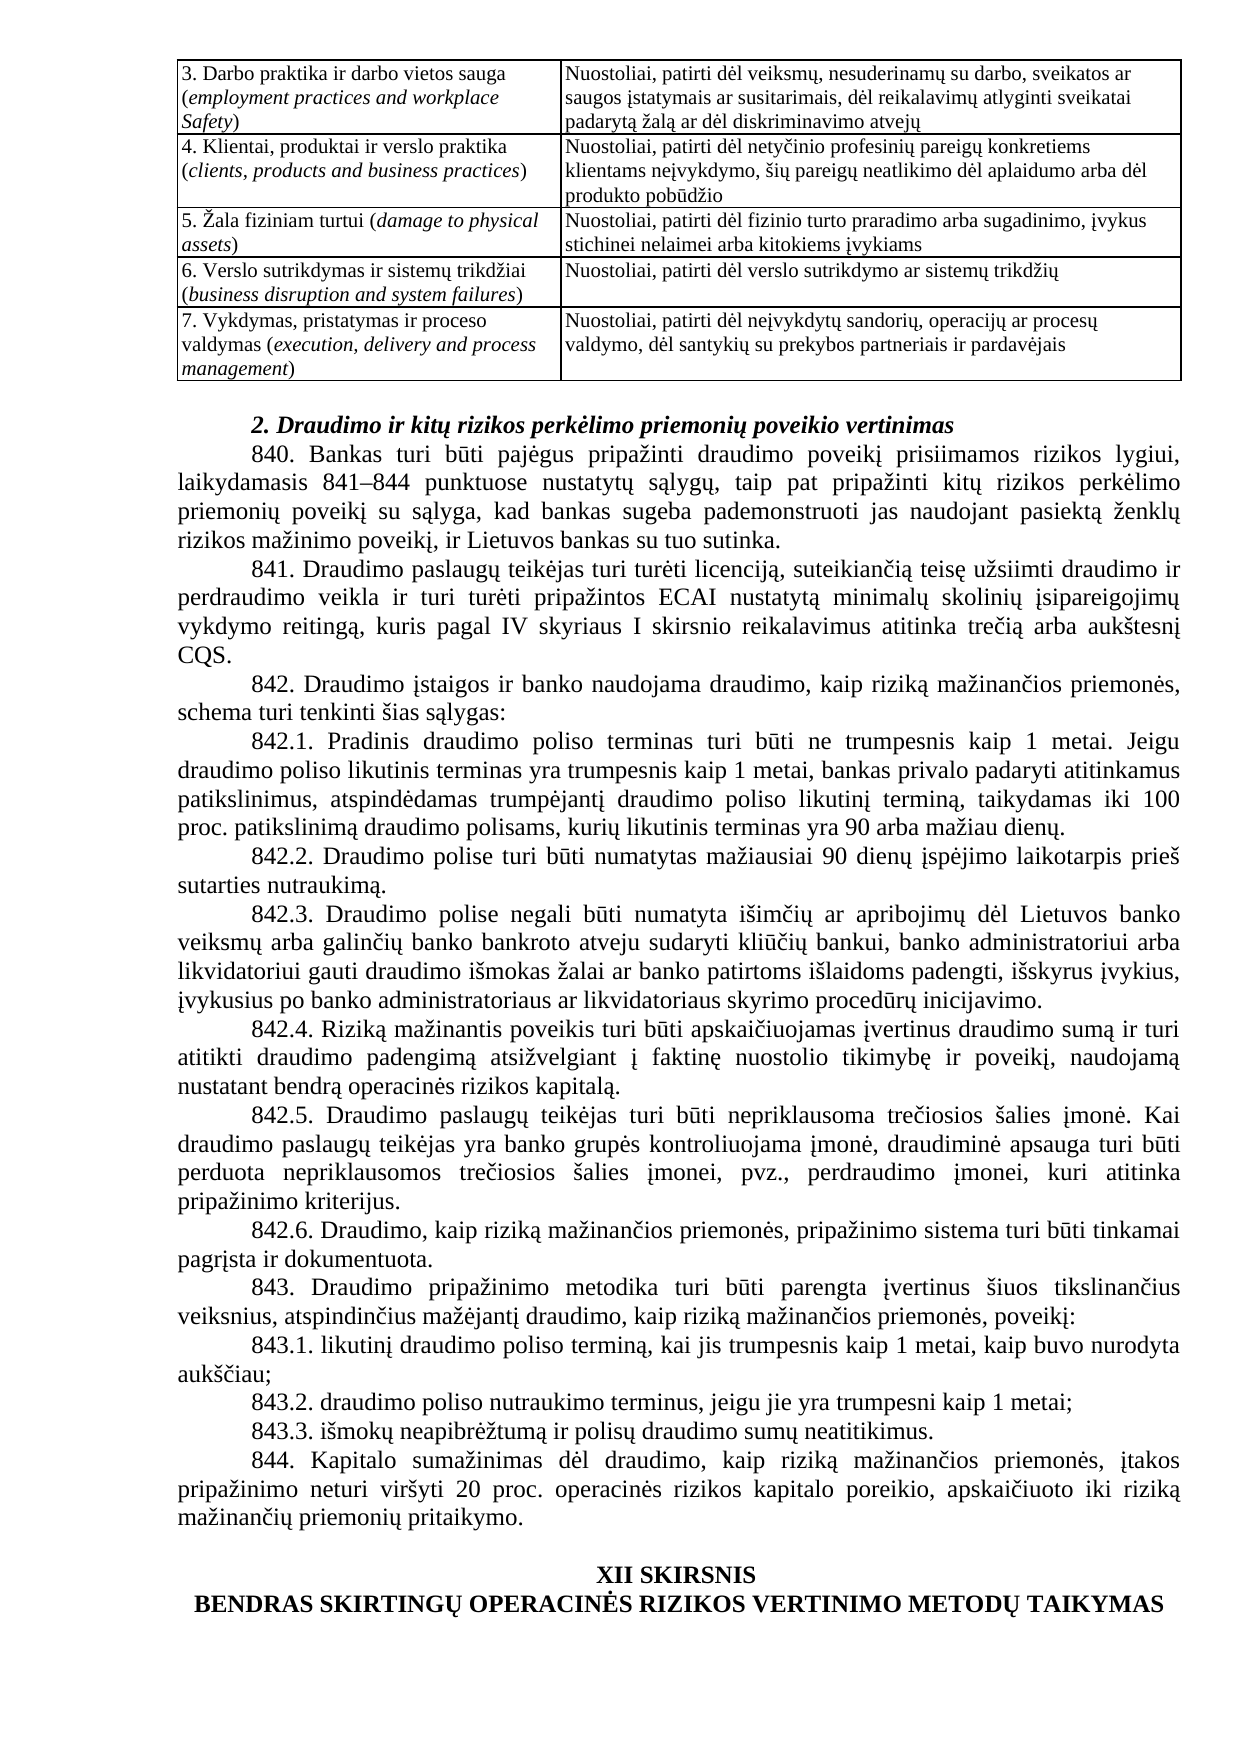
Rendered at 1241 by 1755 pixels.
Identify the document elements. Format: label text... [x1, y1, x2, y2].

text XII SKIRSNIS [177, 1560, 1181, 1589]
text 842.1. Pradinis draudimo poliso terminas turi būti ne trumpesnis kaip 1 metai. Jeigu draudimo poliso likutinis terminas yra trumpesnis kaip 1 metai, bankas privalo padaryti atitinkamus patikslinimus, atspindėdamas trumpėjantį draudimo poliso likutinį terminą, taikydamas iki 100 proc. patikslinimą draudimo polisams, kurių likutinis terminas yra 90 arba mažiau dienų. [177, 726, 1181, 841]
text 843. Draudimo pripažinimo metodika turi būti parengta įvertinus šiuos tikslinančius veiksnius, atspindinčius mažėjantį draudimo, kaip riziką mažinančios priemonės, poveikį: [177, 1272, 1181, 1330]
table_cell Nuostoliai, patirti dėl verslo sutrikdymo ar sistemų trikdžių [562, 258, 1180, 306]
text 842. Draudimo įstaigos ir banko naudojama draudimo, kaip riziką mažinančios priemonės, schema turi tenkinti šias sąlygas: [177, 669, 1181, 726]
text 843.3. išmokų neapibrėžtumą ir polisų draudimo sumų neatitikimus. [177, 1416, 1181, 1445]
text 844. Kapitalo sumažinimas dėl draudimo, kaip riziką mažinančios priemonės, įtakos pripažinimo neturi viršyti 20 proc. operacinės rizikos kapitalo poreikio, apskaičiuoto iki riziką mažinančių priemonių pritaikymo. [177, 1445, 1181, 1531]
text 843.2. draudimo poliso nutraukimo terminus, jeigu jie yra trumpesni kaip 1 metai; [177, 1387, 1181, 1416]
text 842.4. Riziką mažinantis poveikis turi būti apskaičiuojamas įvertinus draudimo sumą ir turi atitikti draudimo padengimą atsižvelgiant į faktinę nuostolio tikimybę ir poveikį, naudojamą nustatant bendrą operacinės rizikos kapitalą. [177, 1014, 1181, 1100]
text 843.1. likutinį draudimo poliso terminą, kai jis trumpesnis kaip 1 metai, kaip buvo nurodyta aukščiau; [177, 1330, 1181, 1387]
text 842.5. Draudimo paslaugų teikėjas turi būti nepriklausoma trečiosios šalies įmonė. Kai draudimo paslaugų teikėjas yra banko grupės kontroliuojama įmonė, draudiminė apsauga turi būti perduota nepriklausomos trečiosios šalies įmonei, pvz., perdraudimo įmonei, kuri atitinka pripažinimo kriterijus. [177, 1100, 1181, 1215]
text 2. Draudimo ir kitų rizikos perkėlimo priemonių poveikio vertinimas [177, 410, 1181, 439]
text 841. Draudimo paslaugų teikėjas turi turėti licenciją, suteikiančią teisę užsiimti draudimo ir perdraudimo veikla ir turi turėti pripažintos ECAI nustatytą minimalų skolinių įsipareigojimų vykdymo reitingą, kuris pagal IV skyriaus I skirsnio reikalavimus atitinka trečią arba aukštesnį CQS. [177, 554, 1181, 669]
text 842.3. Draudimo polise negali būti numatyta išimčių ar apribojimų dėl Lietuvos banko veiksmų arba galinčių banko bankroto atveju sudaryti kliūčių bankui, banko administratoriui arba likvidatoriui gauti draudimo išmokas žalai ar banko patirtoms išlaidoms padengti, išskyrus įvykius, įvykusius po banko administratoriaus ar likvidatoriaus skyrimo procedūrų inicijavimo. [177, 899, 1181, 1014]
table_cell 4. Klientai, produktai ir verslo praktika (clients, products and business practices) [178, 135, 560, 207]
text 842.2. Draudimo polise turi būti numatytas mažiausiai 90 dienų įspėjimo laikotarpis prieš sutarties nutraukimą. [177, 841, 1181, 899]
text 842.6. Draudimo, kaip riziką mažinančios priemonės, pripažinimo sistema turi būti tinkamai pagrįsta ir dokumentuota. [177, 1215, 1181, 1272]
table_cell Nuostoliai, patirti dėl neįvykdytų sandorių, operacijų ar procesų valdymo, dėl santykių su prekybos partneriais ir pardavėjais [562, 308, 1180, 380]
text 840. Bankas turi būti pajėgus pripažinti draudimo poveikį prisiimamos rizikos lygiui, laikydamasis 841–844 punktuose nustatytų sąlygų, taip pat pripažinti kitų rizikos perkėlimo priemonių poveikį su sąlyga, kad bankas sugeba pademonstruoti jas naudojant pasiektą ženklų rizikos mažinimo poveikį, ir Lietuvos bankas su tuo sutinka. [177, 439, 1181, 554]
text BENDRAS SKIRTINGŲ OPERACINĖS RIZIKOS VERTINIMO METODŲ TAIKYMAS [177, 1589, 1181, 1617]
